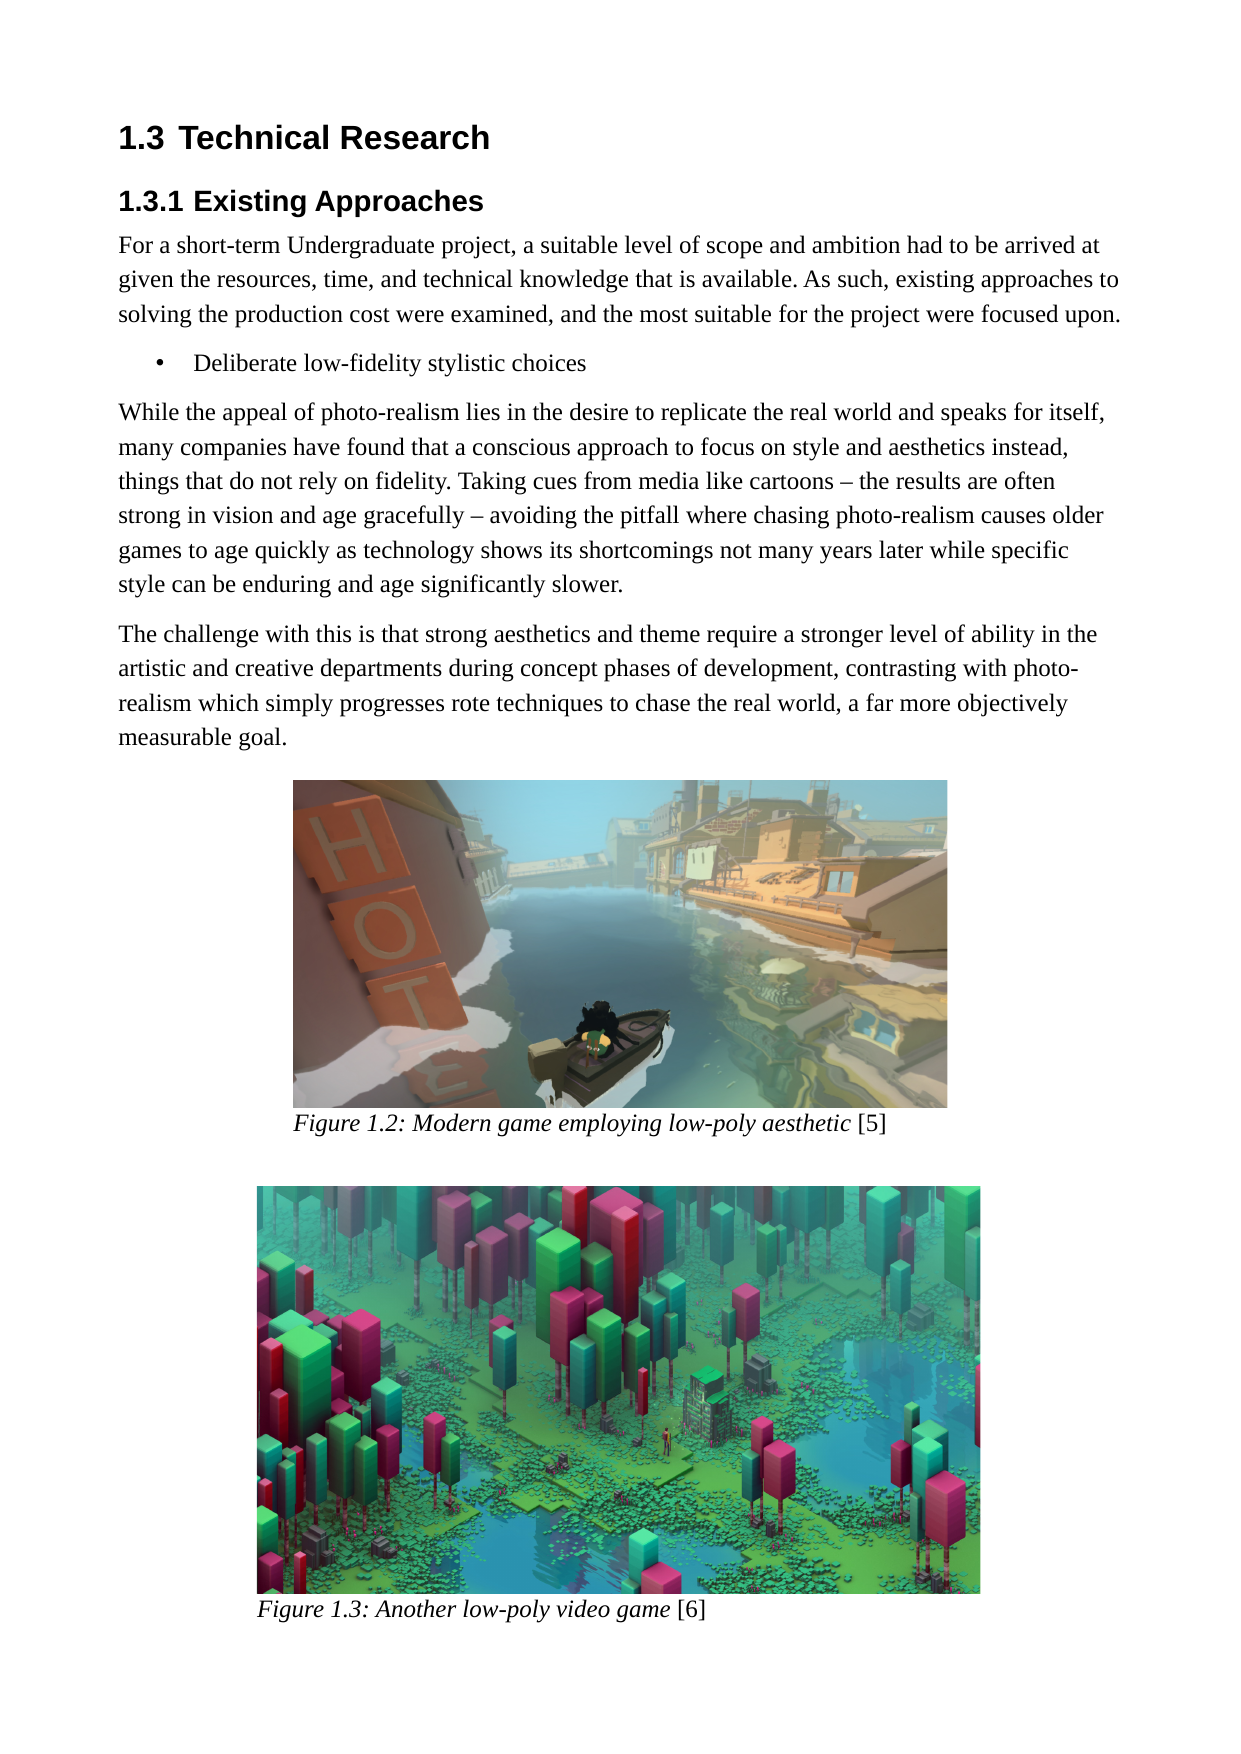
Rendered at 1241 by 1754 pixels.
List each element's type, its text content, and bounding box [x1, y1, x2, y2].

picture [293, 780, 948, 1108]
list Deliberate low-fidelity stylistic choices [156, 348, 1122, 377]
picture [256, 1186, 981, 1594]
text Figure 1.3: Another low-poly video game [6] [257, 1594, 981, 1623]
text While the appeal of photo-realism lies in the desire to replicate the real world and speaks for itself, many companies have found that a conscious approach to focus on style and aesthetics instead, things that do not rely on fidelity. Taking cues from media like cartoons – the results are often strong in vision and age gracefully – avoiding the pitfall where chasing photo-realism causes older games to age quickly as technology shows its shortcomings not many years later while specific style can be enduring and age significantly slower. [118, 397, 1122, 598]
text For a short-term Undergraduate project, a suitable level of scope and ambition had to be arrived at given the resources, time, and technical knowledge that is available. As such, existing approaches to solving the production cost were examined, and the most suitable for the project were focused upon. [118, 230, 1122, 328]
subtitle Technical Research [118, 118, 1122, 157]
text Figure 1.2: Modern game employing low-poly aesthetic [5] [293, 1108, 947, 1137]
text The challenge with this is that strong aesthetics and theme require a stronger level of ability in the artistic and creative departments during concept phases of development, contrasting with photo-realism which simply progresses rote techniques to chase the real world, a far more objectively measurable goal. [118, 619, 1122, 751]
text [293, 768, 947, 780]
subtitle Existing Approaches [118, 184, 1122, 218]
